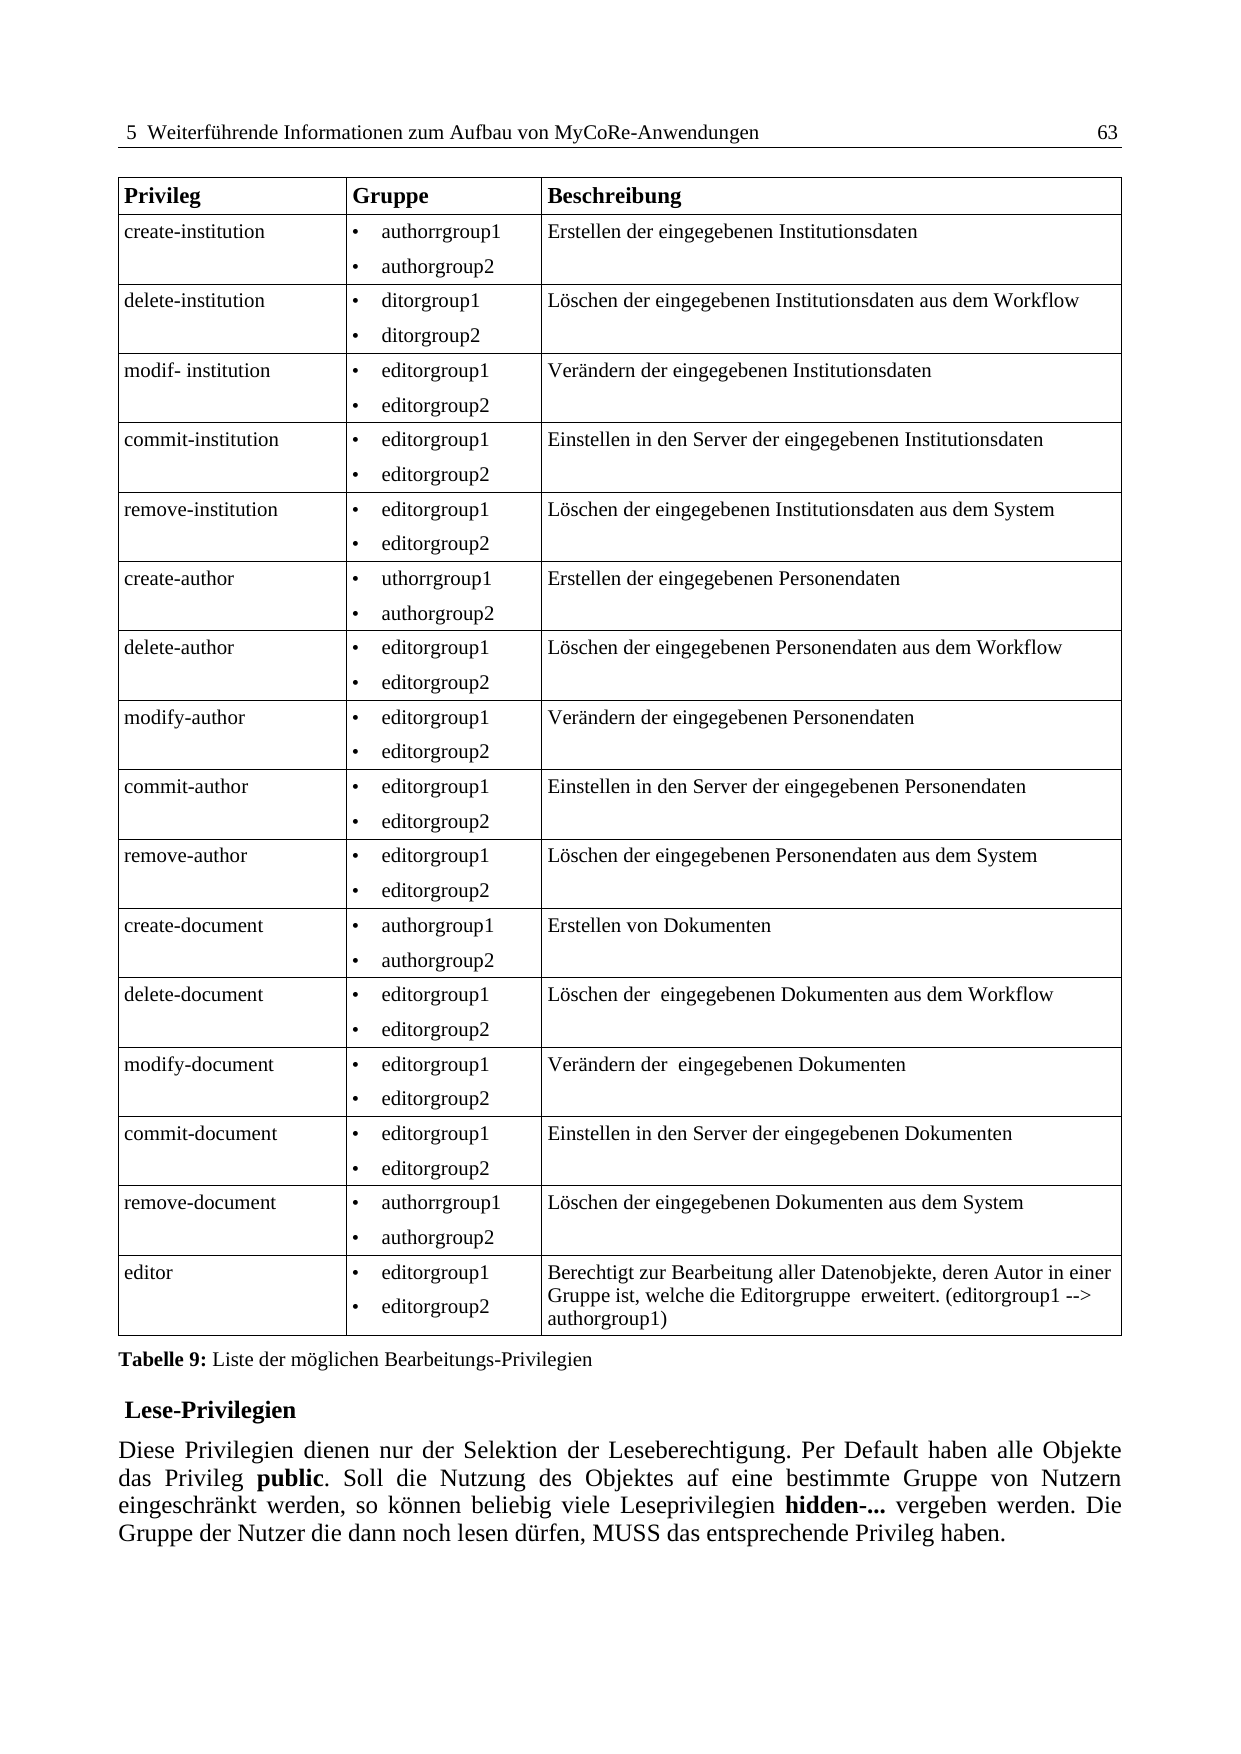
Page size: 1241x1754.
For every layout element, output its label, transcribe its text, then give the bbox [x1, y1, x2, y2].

table_header Gruppe [347, 178, 541, 214]
table_cell delete-document [119, 978, 346, 1047]
table_cell modify-author [119, 701, 346, 769]
table_cell remove-institution [119, 493, 346, 561]
table_cell modif- institution [119, 354, 346, 422]
table_cell commit-document [119, 1117, 346, 1185]
table_cell authorrgroup1 authorgroup2 [347, 1186, 541, 1255]
table_cell modify-document [119, 1048, 346, 1116]
table_header Beschreibung [542, 178, 1121, 214]
table_cell ditorgroup1 ditorgroup2 [347, 285, 541, 353]
table_cell editorgroup1 editorgroup2 [347, 493, 541, 561]
subtitle Lese-Privilegien [118, 1396, 1122, 1424]
table_cell Löschen der eingegebenen Personendaten aus dem System [542, 840, 1121, 908]
table_cell Einstellen in den Server der eingegebenen Dokumenten [542, 1117, 1121, 1185]
table_cell commit-institution [119, 423, 346, 492]
table_cell Einstellen in den Server der eingegebenen Personendaten [542, 770, 1121, 839]
table_cell Verändern der eingegebenen Personendaten [542, 701, 1121, 769]
table_cell Erstellen von Dokumenten [542, 909, 1121, 977]
table_cell authorrgroup1 authorgroup2 [347, 215, 541, 284]
table_cell delete-author [119, 631, 346, 700]
table_header Privileg [119, 178, 346, 214]
table_cell Erstellen der eingegebenen Personendaten [542, 562, 1121, 630]
table_cell Einstellen in den Server der eingegebenen Institutionsdaten [542, 423, 1121, 492]
table_cell editorgroup1 editorgroup2 [347, 631, 541, 700]
table_cell Löschen der eingegebenen Dokumenten aus dem System [542, 1186, 1121, 1255]
table_cell editorgroup1 editorgroup2 [347, 701, 541, 769]
table_cell Löschen der eingegebenen Personendaten aus dem Workflow [542, 631, 1121, 700]
table_cell editorgroup1 editorgroup2 [347, 423, 541, 492]
table_cell editorgroup1 editorgroup2 [347, 840, 541, 908]
table_cell authorgroup1 authorgroup2 [347, 909, 541, 977]
text Tabelle 9: Liste der möglichen Bearbeitungs-Privilegien [118, 1348, 1122, 1371]
table_cell editorgroup1 editorgroup2 [347, 354, 541, 422]
table_cell delete-institution [119, 285, 346, 353]
table_cell editorgroup1 editorgroup2 [347, 770, 541, 839]
table_cell create-document [119, 909, 346, 977]
table_cell Verändern der eingegebenen Institutionsdaten [542, 354, 1121, 422]
table_cell Löschen der eingegebenen Institutionsdaten aus dem Workflow [542, 285, 1121, 353]
table_cell create-institution [119, 215, 346, 284]
table_cell Löschen der eingegebenen Dokumenten aus dem Workflow [542, 978, 1121, 1047]
table_cell uthorrgroup1 authorgroup2 [347, 562, 541, 630]
table_cell Verändern der eingegebenen Dokumenten [542, 1048, 1121, 1116]
table_cell remove-document [119, 1186, 346, 1255]
table_cell editorgroup1 editorgroup2 [347, 1256, 541, 1335]
table_cell editorgroup1 editorgroup2 [347, 978, 541, 1047]
table_cell editorgroup1 editorgroup2 [347, 1117, 541, 1185]
table_cell commit-author [119, 770, 346, 839]
table_cell Berechtigt zur Bearbeitung aller Datenobjekte, deren Autor in einer Gruppe ist, welche die Editorgruppe erweitert. (editorgroup1 --> authorgroup1) [542, 1256, 1121, 1335]
text Diese Privilegien dienen nur der Selektion der Leseberechtigung. Per Default haben alle Objekte das Privileg public. Soll die Nutzung des Objektes auf eine bestimmte Gruppe von Nutzern eingeschränkt werden, so können beliebig viele Leseprivilegien hidden-... vergeben werden. Die Gruppe der Nutzer die dann noch lesen dürfen, MUSS das entsprechende Privileg haben. [118, 1436, 1122, 1547]
table_cell Löschen der eingegebenen Institutionsdaten aus dem System [542, 493, 1121, 561]
table_cell editorgroup1 editorgroup2 [347, 1048, 541, 1116]
table_cell create-author [119, 562, 346, 630]
table_cell remove-author [119, 840, 346, 908]
table_cell Erstellen der eingegebenen Institutionsdaten [542, 215, 1121, 284]
table_cell editor [119, 1256, 346, 1335]
